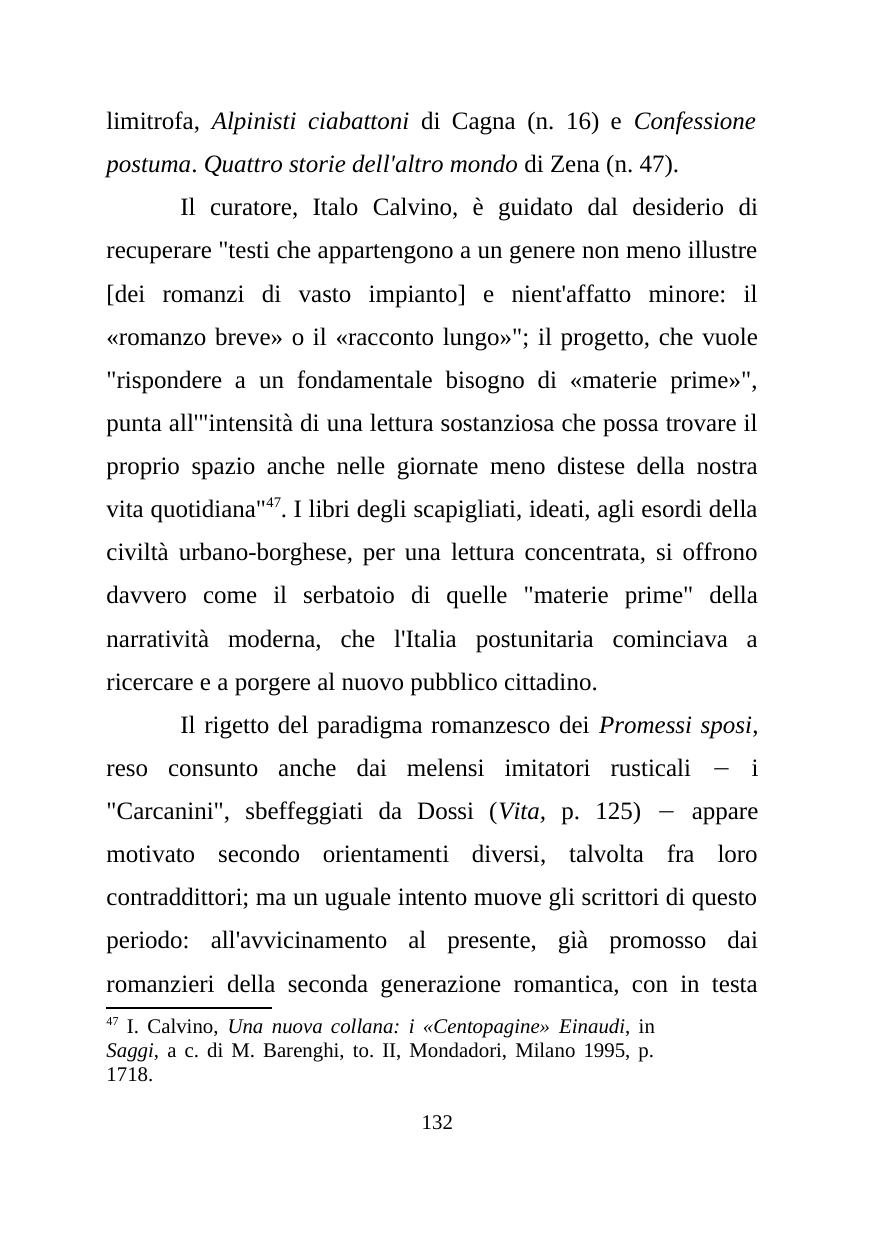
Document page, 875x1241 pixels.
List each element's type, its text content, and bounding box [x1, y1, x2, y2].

text I. Calvino, Una nuova collana: i «Centopagine» Einaudi, in Saggi, a c. di M. Barenghi, to. II, Mondadori, Milano 1995, p. 1718. [106, 1014, 655, 1086]
text Il rigetto del paradigma romanzesco dei Promessi sposi, reso consunto anche dai melensi imitatori rusticali ¾ i "Carcanini", sbeffeggiati da Dossi (Vita, p. 125) ¾ appare motivato secondo orientamenti diversi, talvolta fra loro contraddittori; ma un uguale intento muove gli scrittori di questo periodo: all'avvicinamento al presente, già promosso dai romanzieri della seconda generazione romantica, con in testa [106, 710, 758, 997]
text limitrofa, Alpinisti ciabattoni di Cagna (n. 16) e Confessione postuma. Quattro storie dell'altro mondo di Zena (n. 47). [106, 106, 758, 178]
text Il curatore, Italo Calvino, è guidato dal desiderio di recuperare "testi che appartengono a un genere non meno illustre [dei romanzi di vasto impianto] e nient'affatto minore: il «romanzo breve» o il «racconto lungo»"; il progetto, che vuole "rispondere a un fondamentale bisogno di «materie prime»", punta all'"intensità di una lettura sostanziosa che possa trovare il proprio spazio anche nelle giornate meno distese della nostra vita quotidiana". I libri degli scapigliati, ideati, agli esordi della civiltà urbano-borghese, per una lettura concentrata, si offrono davvero come il serbatoio di quelle "materie prime" della narratività moderna, che l'Italia postunitaria cominciava a ricercare e a porgere al nuovo pubblico cittadino. [106, 192, 758, 696]
